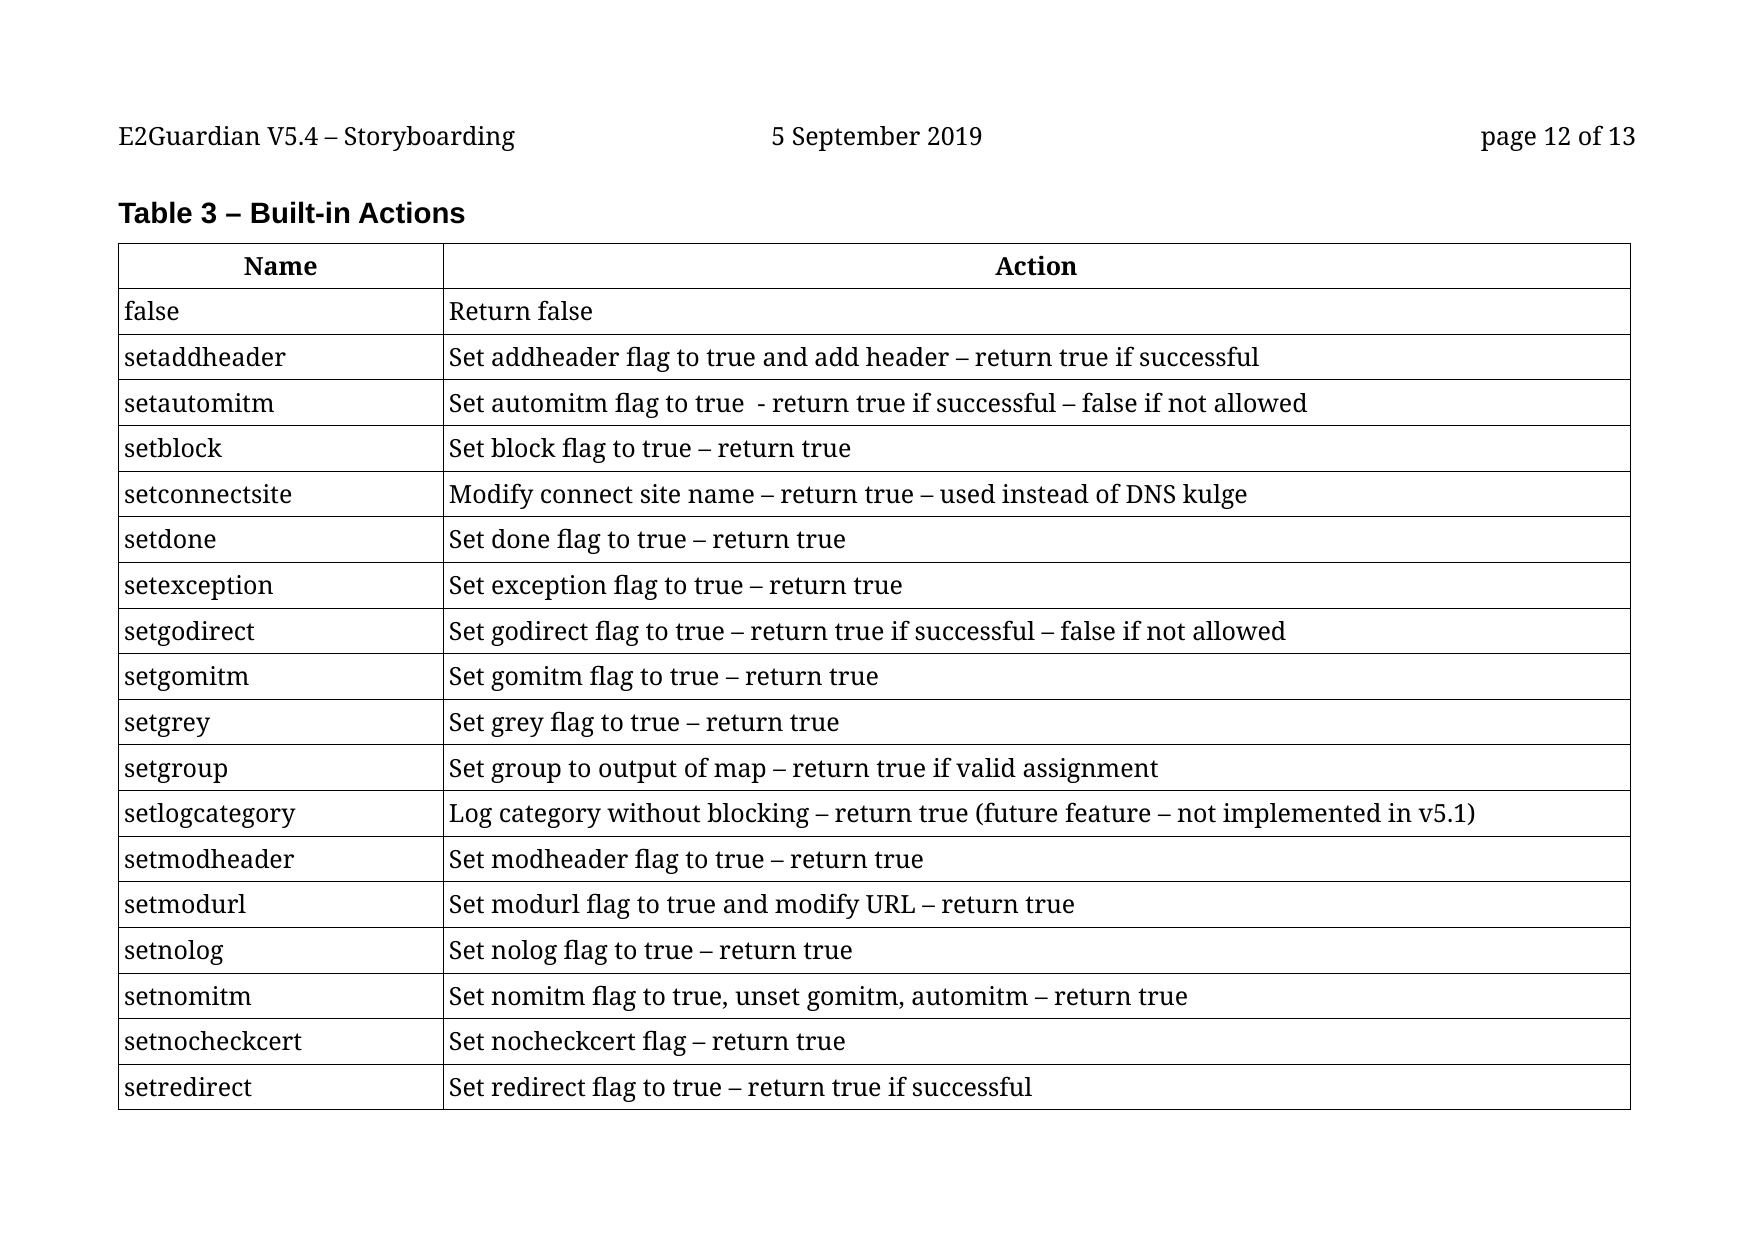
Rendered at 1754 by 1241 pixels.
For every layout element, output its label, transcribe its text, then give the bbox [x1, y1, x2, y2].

table_cell Set nocheckcert flag – return true [444, 1019, 1630, 1064]
table_cell Set addheader flag to true and add header – return true if successful [444, 335, 1630, 379]
table_cell setblock [119, 426, 443, 471]
table_cell Set modheader flag to true – return true [444, 837, 1630, 881]
table_cell Set done flag to true – return true [444, 517, 1630, 562]
table_cell Set modurl flag to true and modify URL – return true [444, 882, 1630, 927]
table_cell setgomitm [119, 654, 443, 699]
table_cell setlogcategory [119, 791, 443, 836]
table_cell setmodurl [119, 882, 443, 927]
table_cell false [119, 289, 443, 334]
table_cell Set block flag to true – return true [444, 426, 1630, 471]
table_cell Set exception flag to true – return true [444, 563, 1630, 607]
table_cell setdone [119, 517, 443, 562]
table_cell setautomitm [119, 380, 443, 425]
table_cell Set automitm flag to true - return true if successful – false if not allowed [444, 380, 1630, 425]
table_cell setexception [119, 563, 443, 607]
table_cell Set nomitm flag to true, unset gomitm, automitm – return true [444, 974, 1630, 1018]
table_cell setgroup [119, 745, 443, 790]
table_cell Log category without blocking – return true (future feature – not implemented in v5.1) [444, 791, 1630, 836]
table_cell Modify connect site name – return true – used instead of DNS kulge [444, 472, 1630, 516]
table_cell setnocheckcert [119, 1019, 443, 1064]
table_cell setnomitm [119, 974, 443, 1018]
table_cell Set godirect flag to true – return true if successful – false if not allowed [444, 609, 1630, 653]
table_cell Set nolog flag to true – return true [444, 928, 1630, 972]
table_cell setgrey [119, 700, 443, 744]
table_header Name [119, 244, 443, 288]
table_cell setconnectsite [119, 472, 443, 516]
table_cell setnolog [119, 928, 443, 972]
table_cell setgodirect [119, 609, 443, 653]
subtitle Table 3 – Built-in Actions [118, 196, 1636, 230]
table_header Action [444, 244, 1630, 288]
table_cell setaddheader [119, 335, 443, 379]
table_cell setredirect [119, 1065, 443, 1109]
table_cell Return false [444, 289, 1630, 334]
table_cell Set group to output of map – return true if valid assignment [444, 745, 1630, 790]
table_cell Set gomitm flag to true – return true [444, 654, 1630, 699]
table_cell Set grey flag to true – return true [444, 700, 1630, 744]
table_cell Set redirect flag to true – return true if successful [444, 1065, 1630, 1109]
table_cell setmodheader [119, 837, 443, 881]
